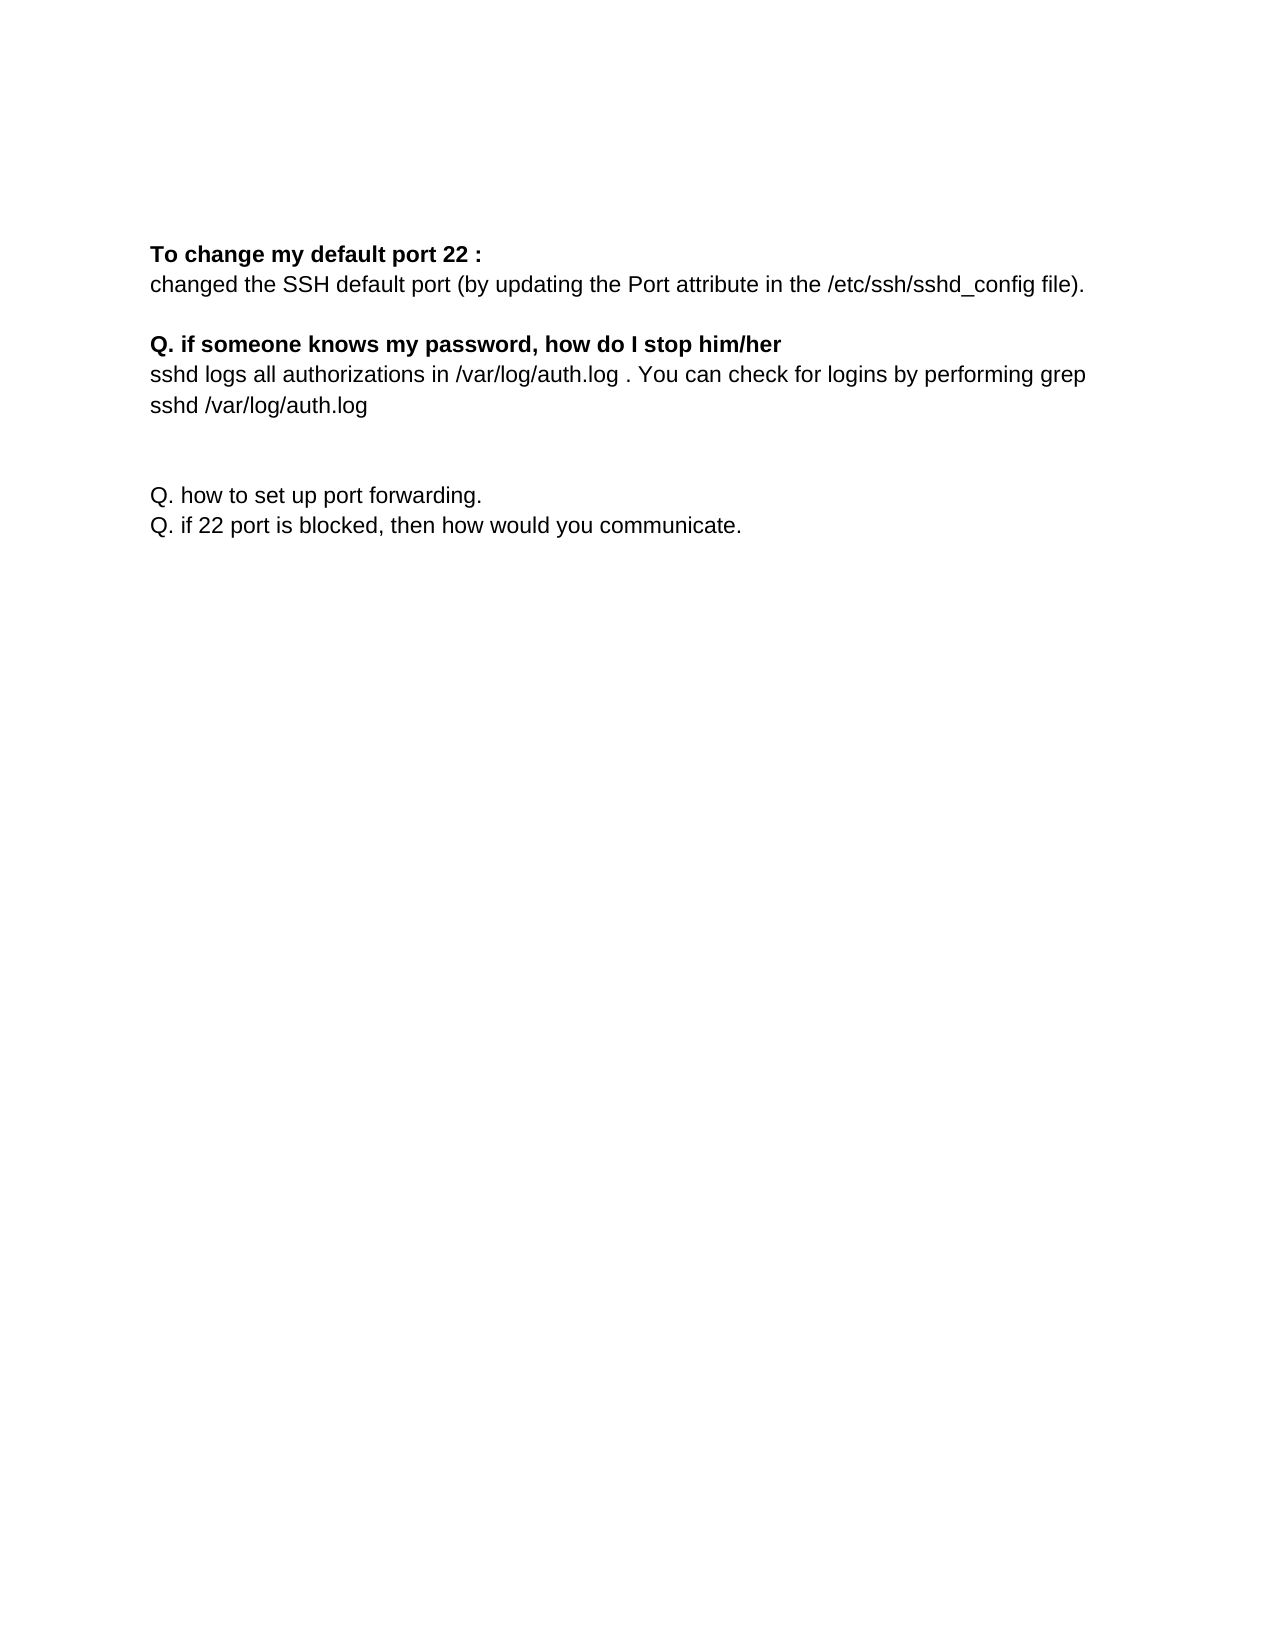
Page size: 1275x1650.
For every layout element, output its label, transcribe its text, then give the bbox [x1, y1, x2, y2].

text sshd logs all authorizations in /var/log/auth.log . You can check for logins by performing grep sshd /var/log/auth.log [150, 361, 1125, 418]
text To change my default port 22 : [150, 241, 1125, 267]
text Q. how to set up port forwarding. [150, 482, 1125, 509]
text Q. if 22 port is blocked, then how would you communicate. [150, 512, 1125, 539]
text changed the SSH default port (by updating the Port attribute in the /etc/ssh/sshd_config file). [150, 271, 1125, 297]
text Q. if someone knows my password, how do I stop him/her [150, 331, 1125, 358]
